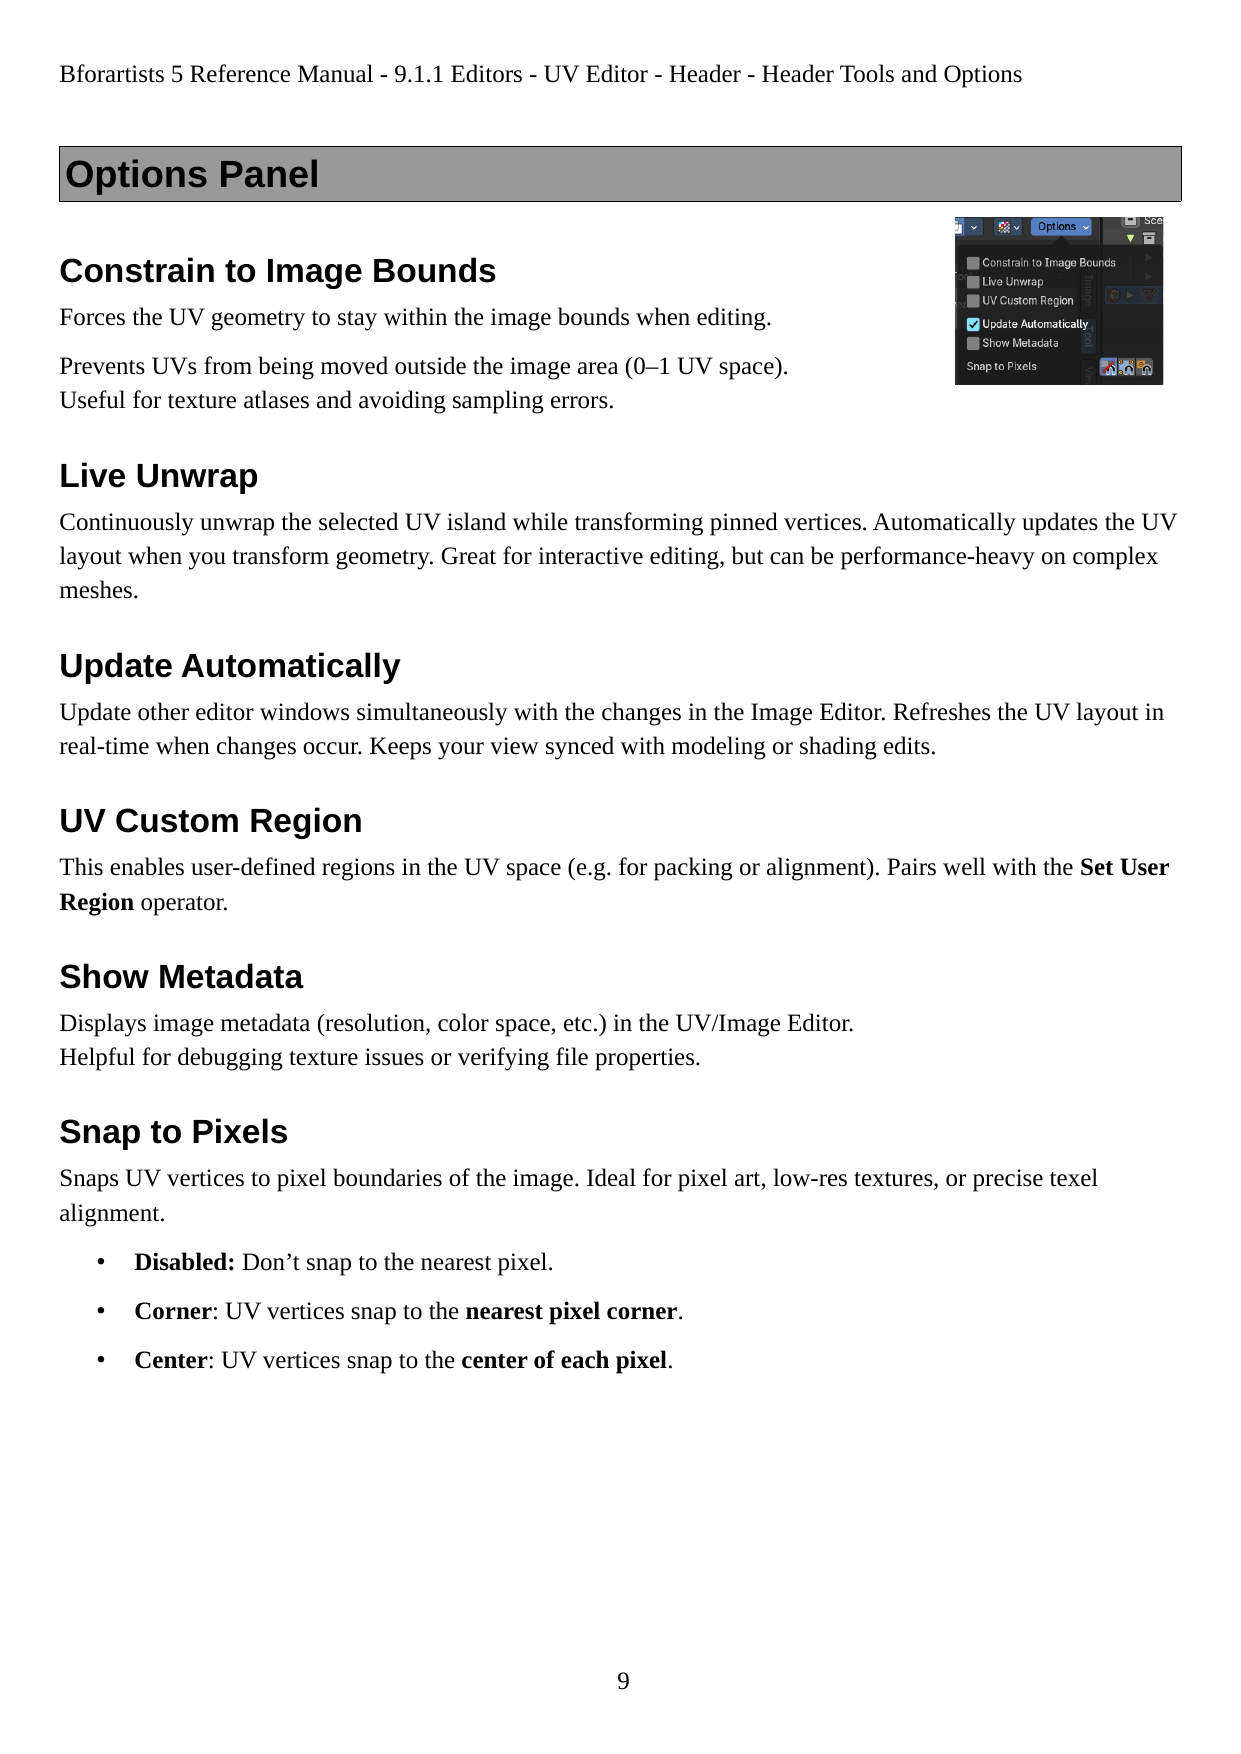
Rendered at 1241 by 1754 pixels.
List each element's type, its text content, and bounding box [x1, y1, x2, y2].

subtitle Update Automatically [59, 646, 1181, 684]
picture [955, 217, 1164, 385]
table_header Options Panel [60, 147, 1181, 201]
subtitle Snap to Pixels [59, 1112, 1181, 1151]
list Center: UV vertices snap to the center of each pixel. [97, 1345, 1181, 1374]
text Continuously unwrap the selected UV island while transforming pinned vertices. Automatically updates the UV layout when you transform geometry. Great for interactive editing, but can be performance-heavy on complex meshes. [59, 507, 1181, 604]
subtitle [1164, 251, 1181, 289]
text Forces the UV geometry to stay within the image bounds when editing. [59, 302, 955, 331]
text Displays image metadata (resolution, color space, etc.) in the UV/Image Editor. Helpful for debugging texture issues or verifying file properties. [59, 1008, 1181, 1071]
text Update other editor windows simultaneously with the changes in the Image Editor. Refreshes the UV layout in real-time when changes occur. Keeps your view synced with modeling or shading edits. [59, 697, 1181, 760]
subtitle Constrain to Image Bounds [59, 251, 955, 289]
subtitle Live Unwrap [59, 456, 1181, 494]
text This enables user-defined regions in the UV space (e.g. for packing or alignment). Pairs well with the Set User Region operator. [59, 852, 1181, 915]
subtitle UV Custom Region [59, 801, 1181, 840]
text Snaps UV vertices to pixel boundaries of the image. Ideal for pixel art, low-res textures, or precise texel alignment. [59, 1163, 1181, 1226]
list Corner: UV vertices snap to the nearest pixel corner. [97, 1296, 1181, 1324]
text Prevents UVs from being moved outside the image area (0–1 UV space). Useful for texture atlases and avoiding sampling errors. [59, 351, 1181, 414]
subtitle Show Metadata [59, 957, 1181, 995]
list Disabled: Don’t snap to the nearest pixel. [97, 1247, 1181, 1276]
